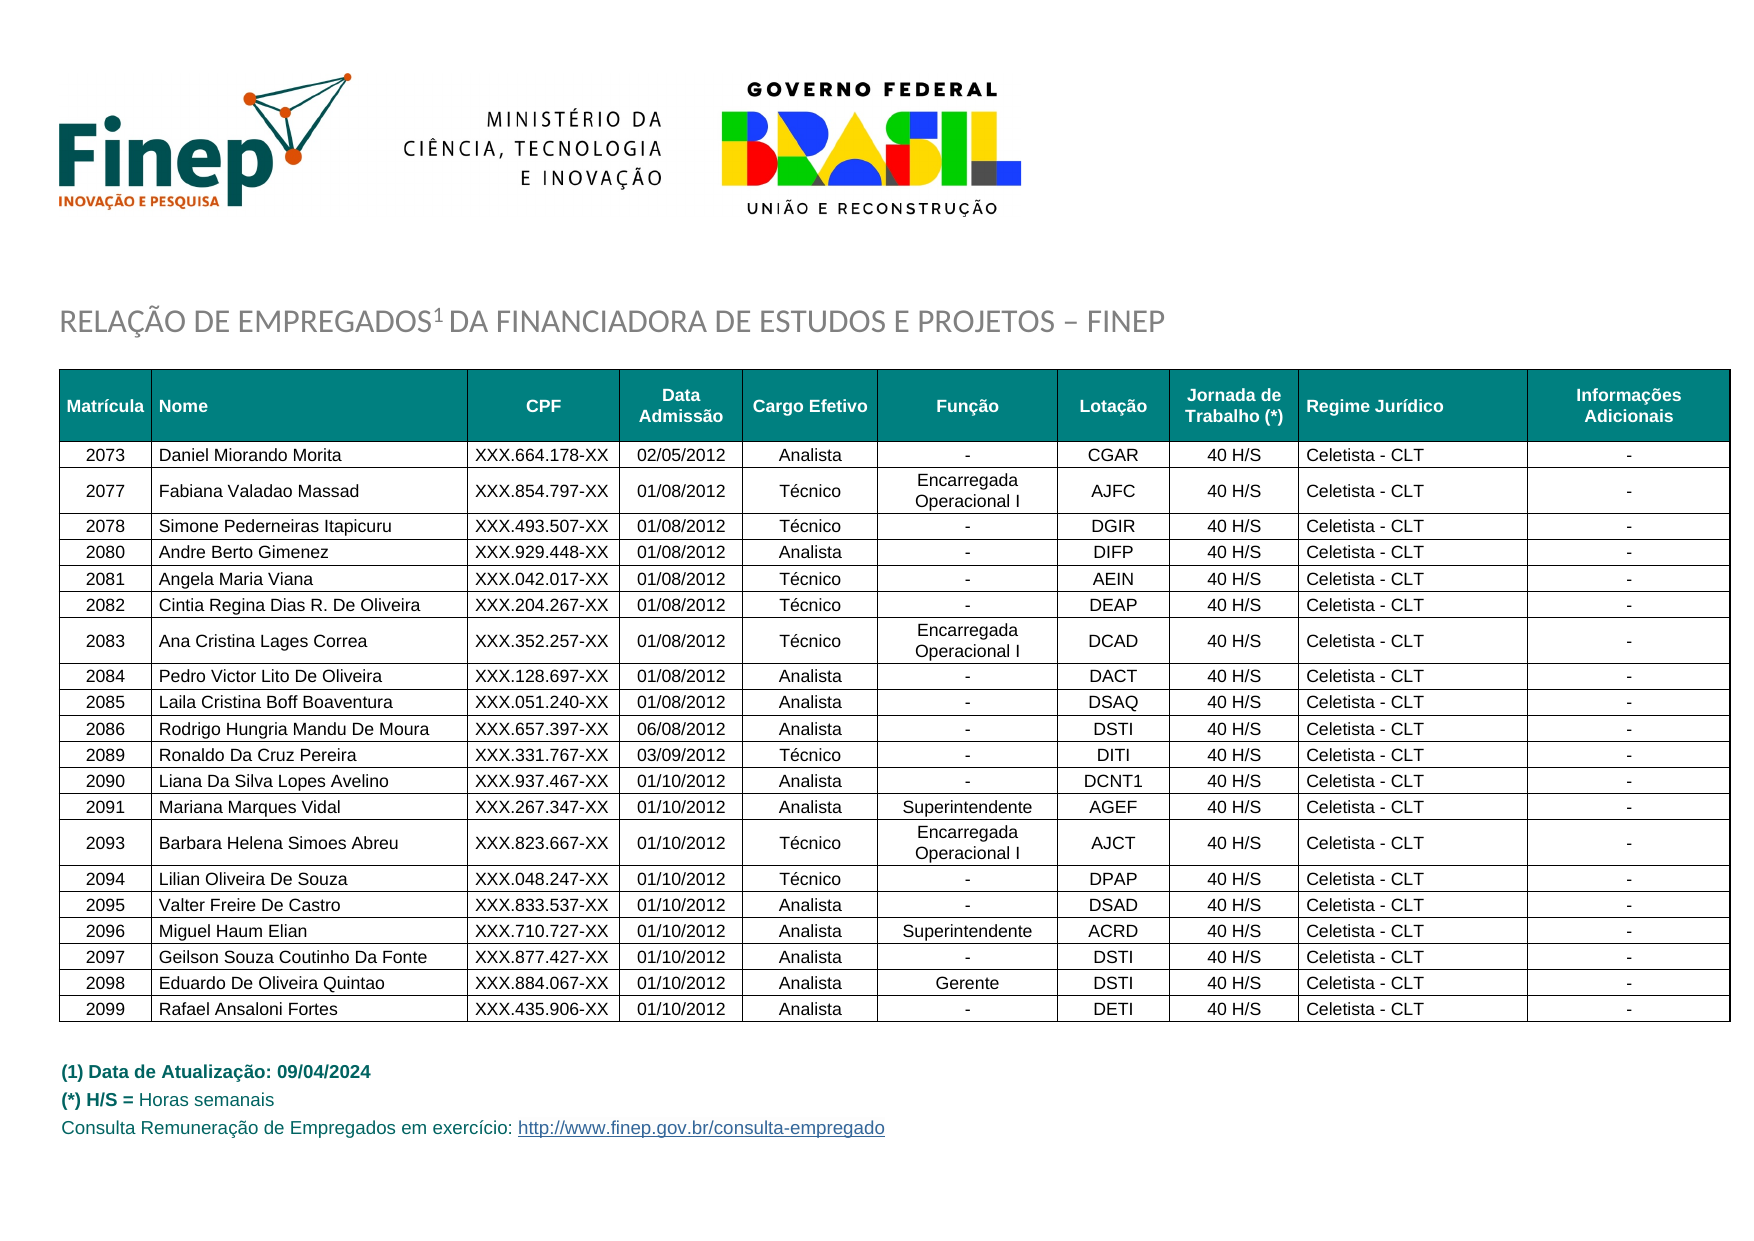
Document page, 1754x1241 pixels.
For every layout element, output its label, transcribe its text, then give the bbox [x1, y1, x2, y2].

table_cell XXX.204.267-XX [468, 592, 619, 617]
table_cell 40 H/S [1170, 970, 1298, 995]
table_cell Liana Da Silva Lopes Avelino [152, 768, 467, 793]
table_cell 40 H/S [1170, 514, 1298, 539]
table_cell 01/08/2012 [620, 468, 742, 513]
table_cell Pedro Victor Lito De Oliveira [152, 664, 467, 689]
table_cell - [1528, 618, 1729, 663]
table_cell Técnico [743, 742, 877, 767]
table_header Jornada de Trabalho (*) [1170, 370, 1298, 441]
table_cell Técnico [743, 866, 877, 891]
table_cell - [1528, 690, 1729, 715]
table_cell - [1528, 468, 1729, 513]
table_cell AGEF [1058, 794, 1169, 819]
table_cell 2085 [60, 690, 151, 715]
table_cell 01/08/2012 [620, 690, 742, 715]
table_cell - [1528, 820, 1729, 865]
table_cell 40 H/S [1170, 866, 1298, 891]
table_cell Celetista - CLT [1299, 996, 1527, 1021]
table_cell 2073 [60, 442, 151, 467]
table_cell Analista [743, 442, 877, 467]
table_cell 40 H/S [1170, 592, 1298, 617]
table_cell 40 H/S [1170, 566, 1298, 591]
table_cell Superintendente [878, 918, 1057, 943]
table_cell Analista [743, 892, 877, 917]
table_cell 01/10/2012 [620, 794, 742, 819]
table_cell 40 H/S [1170, 820, 1298, 865]
table_cell Analista [743, 794, 877, 819]
table_header Data Admissão [620, 370, 742, 441]
table_cell - [1528, 918, 1729, 943]
table_cell 01/08/2012 [620, 664, 742, 689]
table_cell XXX.833.537-XX [468, 892, 619, 917]
table_cell Celetista - CLT [1299, 866, 1527, 891]
table_cell Celetista - CLT [1299, 566, 1527, 591]
table_cell Rafael Ansaloni Fortes [152, 996, 467, 1021]
table_cell - [878, 742, 1057, 767]
table_cell Celetista - CLT [1299, 442, 1527, 467]
table_cell Analista [743, 540, 877, 565]
table_cell Celetista - CLT [1299, 820, 1527, 865]
table_cell 01/10/2012 [620, 768, 742, 793]
table_cell Celetista - CLT [1299, 664, 1527, 689]
table_cell Laila Cristina Boff Boaventura [152, 690, 467, 715]
table_cell Rodrigo Hungria Mandu De Moura [152, 716, 467, 741]
table_cell Miguel Haum Elian [152, 918, 467, 943]
table_cell - [1528, 996, 1729, 1021]
table_cell 2077 [60, 468, 151, 513]
table_cell Analista [743, 970, 877, 995]
table_cell 40 H/S [1170, 768, 1298, 793]
table_cell Celetista - CLT [1299, 892, 1527, 917]
table_cell 2078 [60, 514, 151, 539]
table_cell Celetista - CLT [1299, 742, 1527, 767]
table_cell XXX.493.507-XX [468, 514, 619, 539]
table_cell DPAP [1058, 866, 1169, 891]
table_cell Analista [743, 664, 877, 689]
table_header Cargo Efetivo [743, 370, 877, 441]
table_cell 2081 [60, 566, 151, 591]
table_cell 40 H/S [1170, 742, 1298, 767]
table_cell DCNT1 [1058, 768, 1169, 793]
table_cell 02/05/2012 [620, 442, 742, 467]
table_cell DSTI [1058, 716, 1169, 741]
table_cell 01/10/2012 [620, 918, 742, 943]
table_cell Superintendente [878, 794, 1057, 819]
table_cell 40 H/S [1170, 618, 1298, 663]
table_cell 2093 [60, 820, 151, 865]
table_cell - [878, 566, 1057, 591]
table_cell DETI [1058, 996, 1169, 1021]
table_cell 01/10/2012 [620, 892, 742, 917]
table_cell ACRD [1058, 918, 1169, 943]
table_cell Encarregada Operacional I [878, 618, 1057, 663]
table_cell DGIR [1058, 514, 1169, 539]
table_cell Mariana Marques Vidal [152, 794, 467, 819]
table_cell - [878, 716, 1057, 741]
table_cell - [1528, 514, 1729, 539]
table_cell 40 H/S [1170, 690, 1298, 715]
table_cell XXX.884.067-XX [468, 970, 619, 995]
table_cell 01/08/2012 [620, 566, 742, 591]
table_cell 40 H/S [1170, 664, 1298, 689]
table_cell DSAD [1058, 892, 1169, 917]
table_cell Celetista - CLT [1299, 618, 1527, 663]
table_header CPF [468, 370, 619, 441]
table_cell - [1528, 592, 1729, 617]
table_cell 40 H/S [1170, 918, 1298, 943]
table_cell Encarregada Operacional I [878, 468, 1057, 513]
table_cell - [878, 768, 1057, 793]
table_cell XXX.657.397-XX [468, 716, 619, 741]
table_cell - [1528, 866, 1729, 891]
table_cell - [1528, 566, 1729, 591]
table_cell 2082 [60, 592, 151, 617]
table_cell AJFC [1058, 468, 1169, 513]
table_cell Analista [743, 918, 877, 943]
table_cell - [1528, 794, 1729, 819]
table_header Função [878, 370, 1057, 441]
table_cell - [878, 996, 1057, 1021]
table_cell 2098 [60, 970, 151, 995]
table_cell XXX.854.797-XX [468, 468, 619, 513]
table_cell 40 H/S [1170, 996, 1298, 1021]
table_cell Analista [743, 716, 877, 741]
table_cell 40 H/S [1170, 442, 1298, 467]
table_cell XXX.664.178-XX [468, 442, 619, 467]
table_cell Encarregada Operacional I [878, 820, 1057, 865]
table_cell DSTI [1058, 970, 1169, 995]
table_cell DSAQ [1058, 690, 1169, 715]
table_cell XXX.331.767-XX [468, 742, 619, 767]
table_cell - [1528, 540, 1729, 565]
table_cell XXX.823.667-XX [468, 820, 619, 865]
table_cell 01/08/2012 [620, 618, 742, 663]
table_cell Técnico [743, 592, 877, 617]
table_cell - [1528, 944, 1729, 969]
table_cell Ronaldo Da Cruz Pereira [152, 742, 467, 767]
table_cell Simone Pederneiras Itapicuru [152, 514, 467, 539]
table_cell 2083 [60, 618, 151, 663]
table_cell 2096 [60, 918, 151, 943]
table_cell - [1528, 768, 1729, 793]
table_cell - [1528, 442, 1729, 467]
table_cell - [1528, 970, 1729, 995]
table_cell Celetista - CLT [1299, 970, 1527, 995]
table_cell 01/10/2012 [620, 970, 742, 995]
table_cell DIFP [1058, 540, 1169, 565]
table_cell 2084 [60, 664, 151, 689]
table_cell 40 H/S [1170, 892, 1298, 917]
table_cell 2090 [60, 768, 151, 793]
table_cell XXX.128.697-XX [468, 664, 619, 689]
table_cell XXX.937.467-XX [468, 768, 619, 793]
table_cell Gerente [878, 970, 1057, 995]
table_cell Geilson Souza Coutinho Da Fonte [152, 944, 467, 969]
table_cell 01/10/2012 [620, 866, 742, 891]
table_cell 2095 [60, 892, 151, 917]
table_cell 2089 [60, 742, 151, 767]
table_cell - [878, 442, 1057, 467]
table_cell Analista [743, 690, 877, 715]
table_cell 01/10/2012 [620, 820, 742, 865]
table_cell 2097 [60, 944, 151, 969]
table_cell 2091 [60, 794, 151, 819]
table_cell Celetista - CLT [1299, 592, 1527, 617]
table_cell Analista [743, 996, 877, 1021]
table_cell - [1528, 742, 1729, 767]
table_cell XXX.267.347-XX [468, 794, 619, 819]
table_cell 2099 [60, 996, 151, 1021]
table_cell - [878, 944, 1057, 969]
table_cell Celetista - CLT [1299, 690, 1527, 715]
table_cell AJCT [1058, 820, 1169, 865]
table_cell 2080 [60, 540, 151, 565]
table_cell Eduardo De Oliveira Quintao [152, 970, 467, 995]
table_cell Ana Cristina Lages Correa [152, 618, 467, 663]
table_cell - [1528, 892, 1729, 917]
table_cell Celetista - CLT [1299, 716, 1527, 741]
table_cell Celetista - CLT [1299, 794, 1527, 819]
table_cell 40 H/S [1170, 794, 1298, 819]
table_cell Fabiana Valadao Massad [152, 468, 467, 513]
table_cell Celetista - CLT [1299, 514, 1527, 539]
table_cell 40 H/S [1170, 944, 1298, 969]
table_cell 01/08/2012 [620, 514, 742, 539]
table_cell - [1528, 664, 1729, 689]
table_header Informações Adicionais [1528, 370, 1729, 441]
table_cell 2094 [60, 866, 151, 891]
table_cell Andre Berto Gimenez [152, 540, 467, 565]
table_cell - [878, 664, 1057, 689]
table_cell DITI [1058, 742, 1169, 767]
table_cell Analista [743, 944, 877, 969]
table_cell - [878, 540, 1057, 565]
table_cell 01/08/2012 [620, 592, 742, 617]
table_cell XXX.051.240-XX [468, 690, 619, 715]
table_cell 03/09/2012 [620, 742, 742, 767]
table_cell Celetista - CLT [1299, 768, 1527, 793]
table_cell Analista [743, 768, 877, 793]
table_cell Celetista - CLT [1299, 918, 1527, 943]
table_cell - [878, 514, 1057, 539]
table_cell XXX.048.247-XX [468, 866, 619, 891]
table_cell 40 H/S [1170, 468, 1298, 513]
table_cell Lilian Oliveira De Souza [152, 866, 467, 891]
table_cell DCAD [1058, 618, 1169, 663]
table_cell AEIN [1058, 566, 1169, 591]
table_cell CGAR [1058, 442, 1169, 467]
table_cell 01/10/2012 [620, 996, 742, 1021]
table_cell 01/08/2012 [620, 540, 742, 565]
table_cell XXX.435.906-XX [468, 996, 619, 1021]
table_cell Técnico [743, 468, 877, 513]
table_cell Daniel Miorando Morita [152, 442, 467, 467]
table_cell Barbara Helena Simoes Abreu [152, 820, 467, 865]
table_cell XXX.877.427-XX [468, 944, 619, 969]
table_cell - [1528, 716, 1729, 741]
table_cell Técnico [743, 820, 877, 865]
table_cell 2086 [60, 716, 151, 741]
table_header Regime Jurídico [1299, 370, 1527, 441]
table_cell Técnico [743, 566, 877, 591]
table_header Matrícula [60, 370, 151, 441]
table_cell XXX.710.727-XX [468, 918, 619, 943]
table_cell 40 H/S [1170, 540, 1298, 565]
table_header Nome [152, 370, 467, 441]
table_cell 06/08/2012 [620, 716, 742, 741]
table_cell 01/10/2012 [620, 944, 742, 969]
table_cell DEAP [1058, 592, 1169, 617]
table_cell - [878, 592, 1057, 617]
table_cell Celetista - CLT [1299, 540, 1527, 565]
table_cell - [878, 690, 1057, 715]
table_cell Celetista - CLT [1299, 468, 1527, 513]
table_cell Técnico [743, 618, 877, 663]
table_cell DSTI [1058, 944, 1169, 969]
table_cell 40 H/S [1170, 716, 1298, 741]
table_header Lotação [1058, 370, 1169, 441]
table_cell Angela Maria Viana [152, 566, 467, 591]
table_cell - [878, 866, 1057, 891]
table_cell Celetista - CLT [1299, 944, 1527, 969]
table_cell XXX.352.257-XX [468, 618, 619, 663]
table_cell XXX.929.448-XX [468, 540, 619, 565]
table_cell DACT [1058, 664, 1169, 689]
table_cell Valter Freire De Castro [152, 892, 467, 917]
table_cell Cintia Regina Dias R. De Oliveira [152, 592, 467, 617]
table_cell XXX.042.017-XX [468, 566, 619, 591]
table_cell Técnico [743, 514, 877, 539]
table_cell - [878, 892, 1057, 917]
